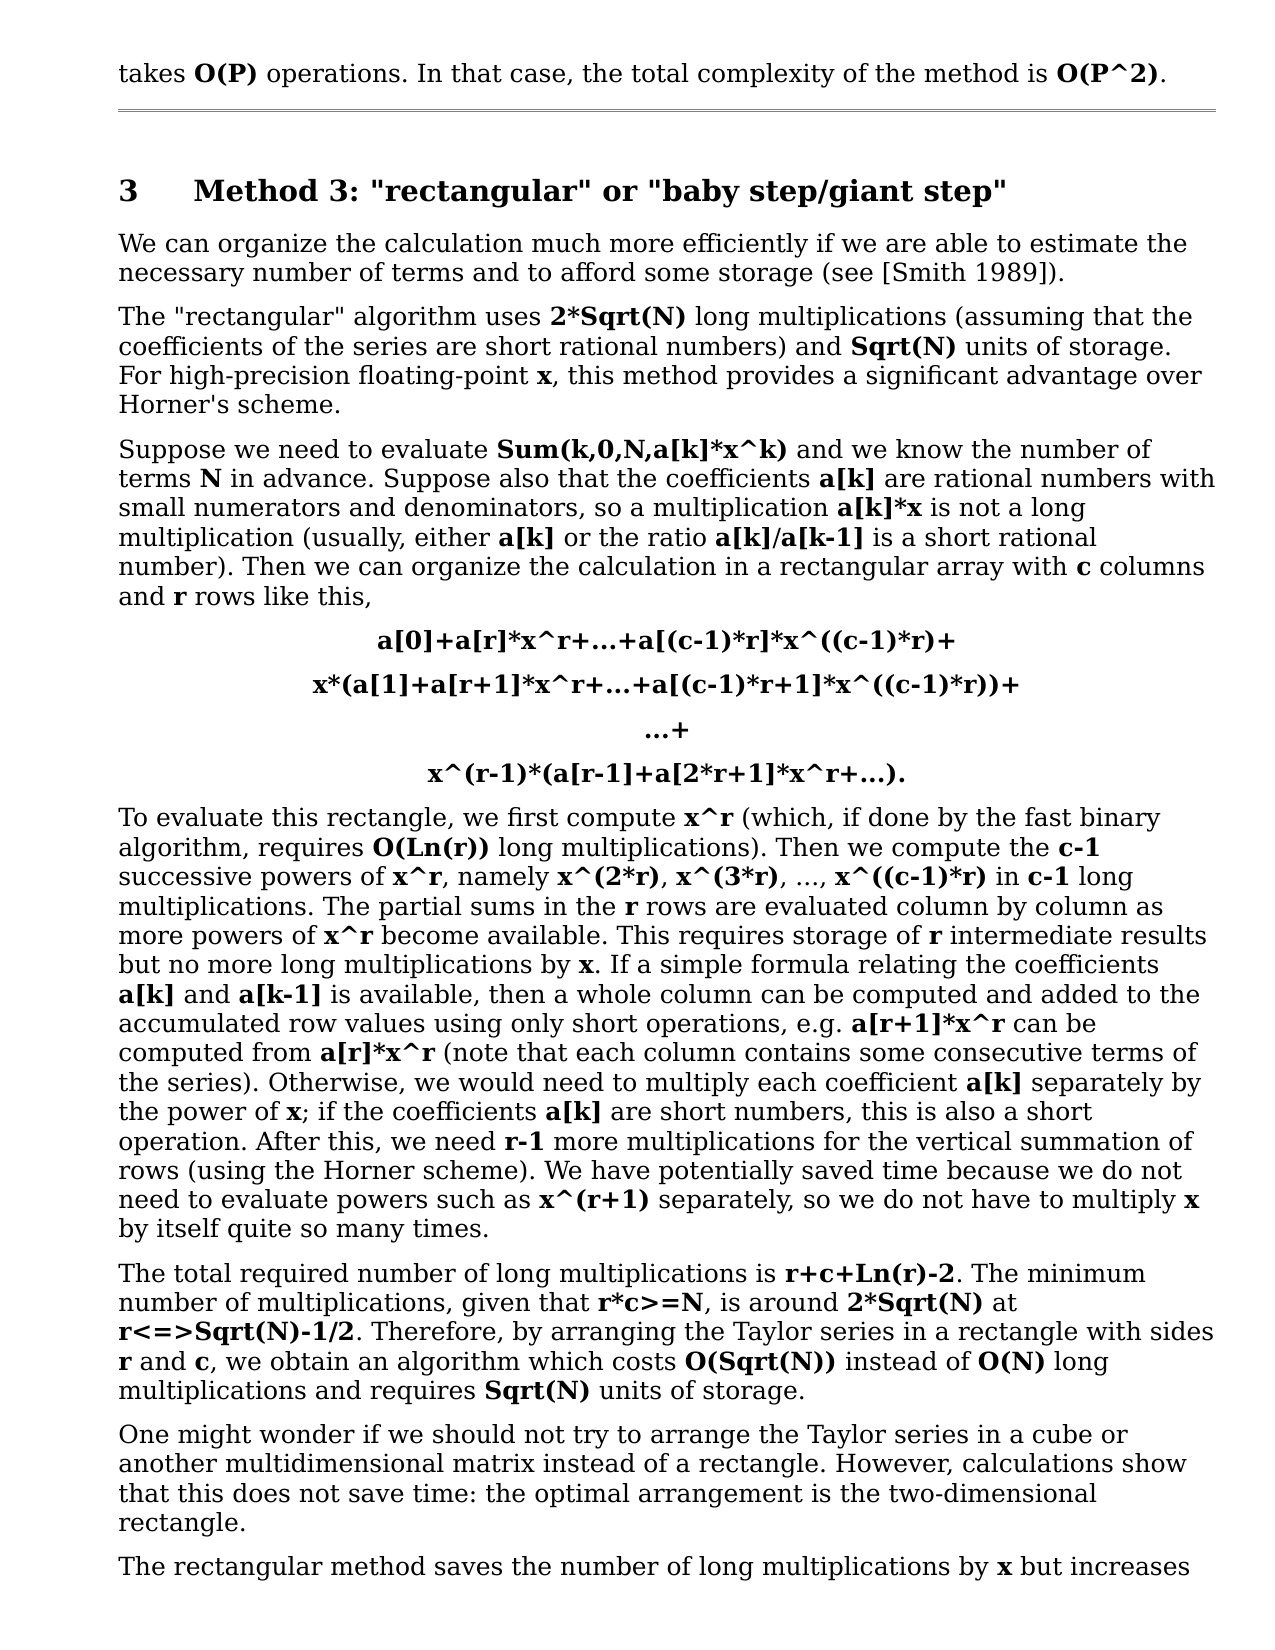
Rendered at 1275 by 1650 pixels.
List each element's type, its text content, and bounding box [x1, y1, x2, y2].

text One might wonder if we should not try to arrange the Taylor series in a cube or another multidimensional matrix instead of a rectangle. However, calculations show that this does not save time: the optimal arrangement is the two-dimensional rectangle. [118, 1421, 1216, 1537]
text ...+ [118, 715, 1216, 744]
subtitle Method 3: "rectangular" or "baby step/giant step" [118, 174, 1216, 208]
text We can organize the calculation much more efficiently if we are able to estimate the necessary number of terms and to afford some storage (see [Smith 1989]). [118, 229, 1216, 287]
text x^(r-1)*(a[r-1]+a[2*r+1]*x^r+...). [118, 759, 1216, 788]
text x*(a[1]+a[r+1]*x^r+...+a[(c-1)*r+1]*x^((c-1)*r))+ [118, 670, 1216, 700]
text takes O(P) operations. In that case, the total complexity of the method is O(P^2). [118, 59, 1216, 88]
text The rectangular method saves the number of long multiplications by x but increases [118, 1552, 1216, 1582]
text Suppose we need to evaluate Sum(k,0,N,a[k]*x^k) and we know the number of terms N in advance. Suppose also that the coefficients a[k] are rational numbers with small numerators and denominators, so a multiplication a[k]*x is not a long multiplication (usually, either a[k] or the ratio a[k]/a[k-1] is a short rational number). Then we can organize the calculation in a rectangular array with c columns and r rows like this, [118, 435, 1216, 611]
text The total required number of long multiplications is r+c+Ln(r)-2. The minimum number of multiplications, given that r*c>=N, is around 2*Sqrt(N) at r<=>Sqrt(N)-1/2. Therefore, by arranging the Taylor series in a rectangle with sides r and c, we obtain an algorithm which costs O(Sqrt(N)) instead of O(N) long multiplications and requires Sqrt(N) units of storage. [118, 1259, 1216, 1406]
text a[0]+a[r]*x^r+...+a[(c-1)*r]*x^((c-1)*r)+ [118, 626, 1216, 655]
text The "rectangular" algorithm uses 2*Sqrt(N) long multiplications (assuming that the coefficients of the series are short rational numbers) and Sqrt(N) units of storage. For high-precision floating-point x, this method provides a significant advantage over Horner's scheme. [118, 302, 1216, 420]
text To evaluate this rectangle, we first compute x^r (which, if done by the fast binary algorithm, requires O(Ln(r)) long multiplications). Then we compute the c-1 successive powers of x^r, namely x^(2*r), x^(3*r), ..., x^((c-1)*r) in c-1 long multiplications. The partial sums in the r rows are evaluated column by column as more powers of x^r become available. This requires storage of r intermediate results but no more long multiplications by x. If a simple formula relating the coefficients a[k] and a[k-1] is available, then a whole column can be computed and added to the accumulated row values using only short operations, e.g. a[r+1]*x^r can be computed from a[r]*x^r (note that each column contains some consecutive terms of the series). Otherwise, we would need to multiply each coefficient a[k] separately by the power of x; if the coefficients a[k] are short numbers, this is also a short operation. After this, we need r-1 more multiplications for the vertical summation of rows (using the Horner scheme). We have potentially saved time because we do not need to evaluate powers such as x^(r+1) separately, so we do not have to multiply x by itself quite so many times. [118, 803, 1216, 1244]
